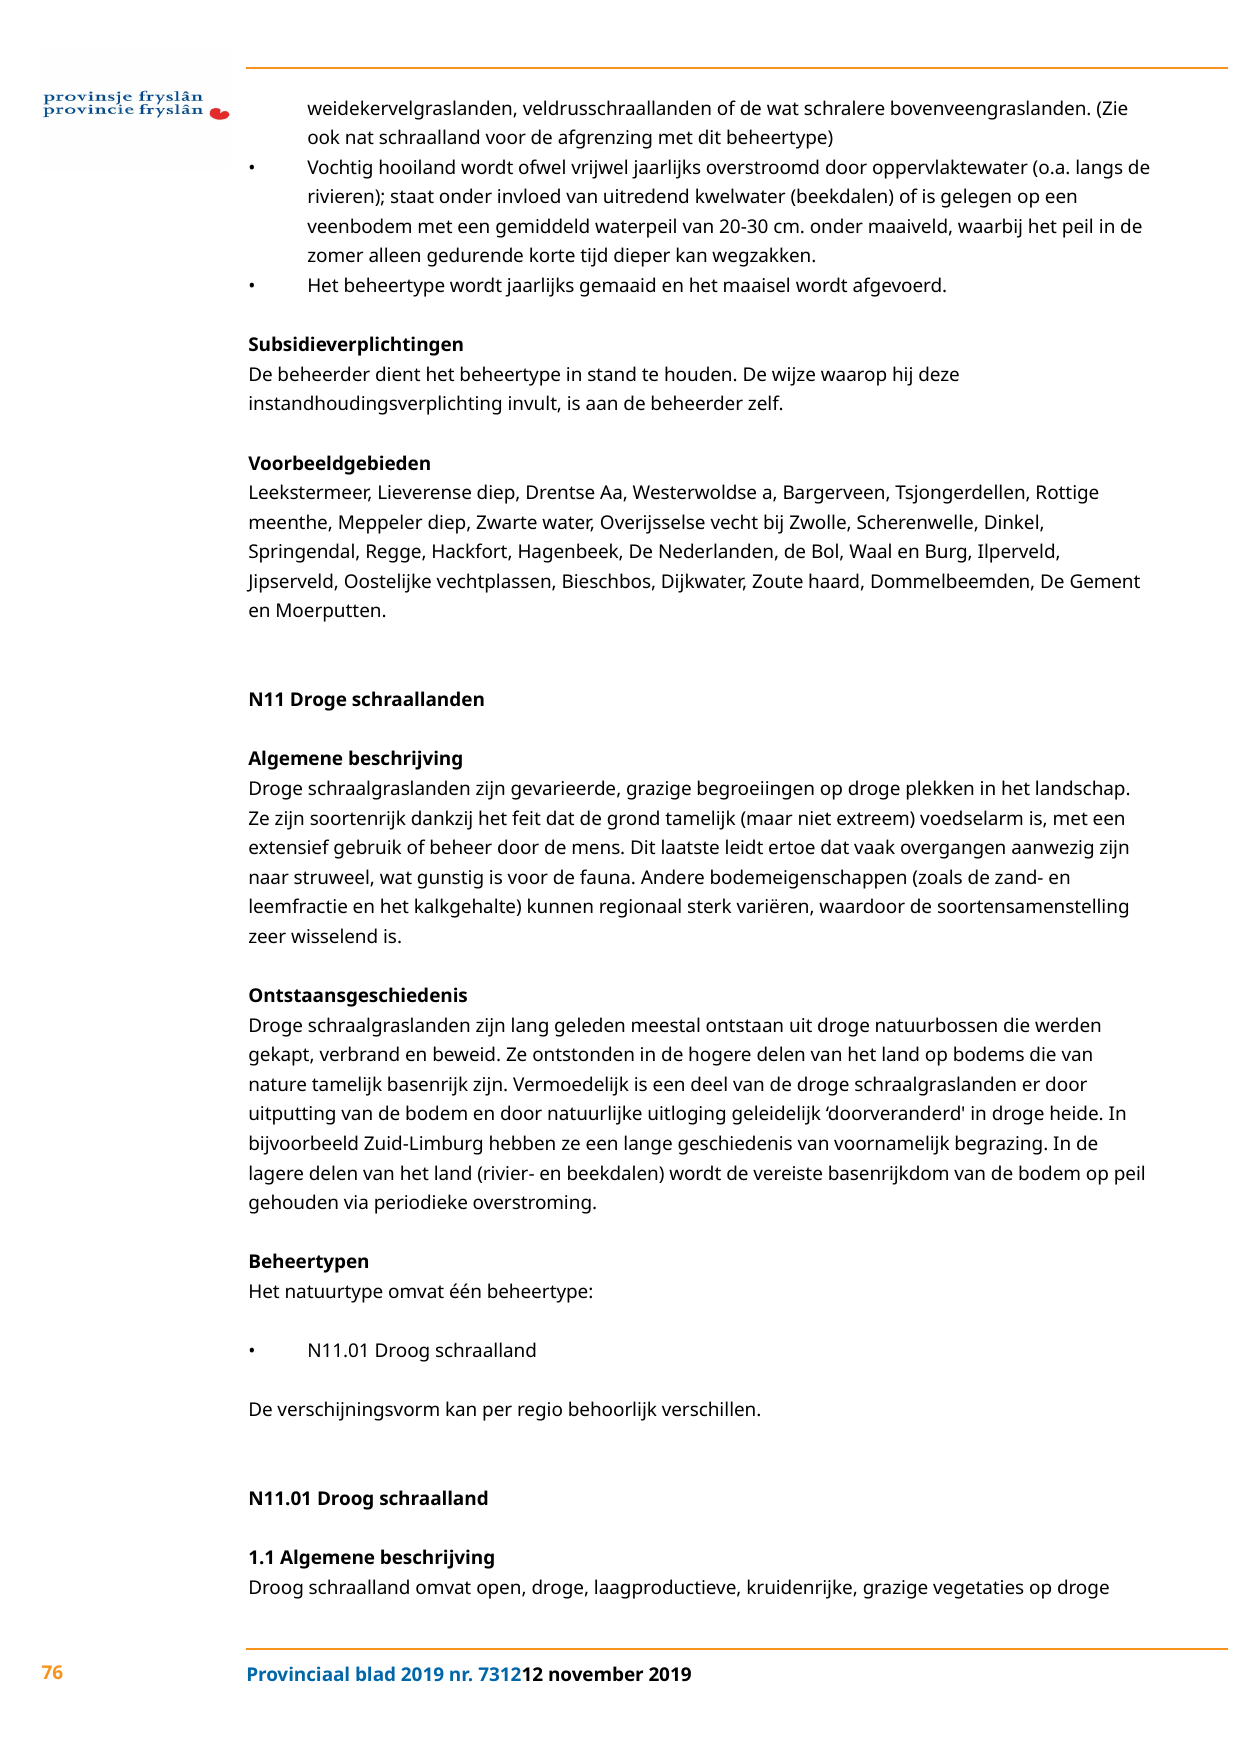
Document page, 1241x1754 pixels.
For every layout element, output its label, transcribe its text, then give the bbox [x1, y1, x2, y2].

text Droog schraalland omvat open, droge, laagproductieve, kruidenrijke, grazige vegetaties op droge [248, 1574, 1152, 1600]
text N11.01 Droog schraalland [248, 1485, 1152, 1511]
text Ontstaansgeschiedenis [248, 982, 1152, 1008]
list weidekervelgraslanden, veldrusschraallanden of de wat schralere bovenveengraslanden. (Zie ook nat schraalland voor de afgrenzing met dit beheertype) [248, 95, 1152, 150]
list N11.01 Droog schraalland [248, 1337, 1152, 1363]
list Het beheertype wordt jaarlijks gemaaid en het maaisel wordt afgevoerd. [248, 272, 1152, 298]
text Het natuurtype omvat één beheertype: [248, 1278, 1152, 1304]
text 1.1 Algemene beschrijving [248, 1544, 1152, 1570]
text N11 Droge schraallanden [248, 686, 1152, 712]
picture [41, 47, 231, 172]
text Voorbeeldgebieden [248, 450, 1152, 476]
text De verschijningsvorm kan per regio behoorlijk verschillen. [248, 1396, 1152, 1422]
text Droge schraalgraslanden zijn gevarieerde, grazige begroeiingen op droge plekken in het landschap. Ze zijn soortenrijk dankzij het feit dat de grond tamelijk (maar niet extreem) voedselarm is, met een extensief gebruik of beheer door de mens. Dit laatste leidt ertoe dat vaak overgangen aanwezig zijn naar struweel, wat gunstig is voor de fauna. Andere bodemeigenschappen (zoals de zand- en leemfractie en het kalkgehalte) kunnen regionaal sterk variëren, waardoor de soortensamenstelling zeer wisselend is. [248, 775, 1152, 949]
text Leekstermeer, Lieverense diep, Drentse Aa, Westerwoldse a, Bargerveen, Tsjongerdellen, Rottige meenthe, Meppeler diep, Zwarte water, Overijsselse vecht bij Zwolle, Scherenwelle, Dinkel, Springendal, Regge, Hackfort, Hagenbeek, De Nederlanden, de Bol, Waal en Burg, Ilperveld, Jipserveld, Oostelijke vechtplassen, Bieschbos, Dijkwater, Zoute haard, Dommelbeemden, De Gement en Moerputten. [248, 479, 1152, 623]
list Vochtig hooiland wordt ofwel vrijwel jaarlijks overstroomd door oppervlaktewater (o.a. langs de rivieren); staat onder invloed van uitredend kwelwater (beekdalen) of is gelegen op een veenbodem met een gemiddeld waterpeil van 20-30 cm. onder maaiveld, waarbij het peil in de zomer alleen gedurende korte tijd dieper kan wegzakken. [248, 154, 1152, 268]
text Subsidieverplichtingen [248, 331, 1152, 357]
text De beheerder dient het beheertype in stand te houden. De wijze waarop hij deze instandhoudingsverplichting invult, is aan de beheerder zelf. [248, 361, 1152, 416]
text Algemene beschrijving [248, 746, 1152, 771]
text Droge schraalgraslanden zijn lang geleden meestal ontstaan uit droge natuurbossen die werden gekapt, verbrand en beweid. Ze ontstonden in de hogere delen van het land op bodems die van nature tamelijk basenrijk zijn. Vermoedelijk is een deel van de droge schraalgraslanden er door uitputting van de bodem en door natuurlijke uitloging geleidelijk ‘doorveranderd' in droge heide. In bijvoorbeeld Zuid-Limburg hebben ze een lange geschiedenis van voornamelijk begrazing. In de lagere delen van het land (rivier- en beekdalen) wordt de vereiste basenrijkdom van de bodem op peil gehouden via periodieke overstroming. [248, 1012, 1152, 1215]
text Beheertypen [248, 1248, 1152, 1274]
